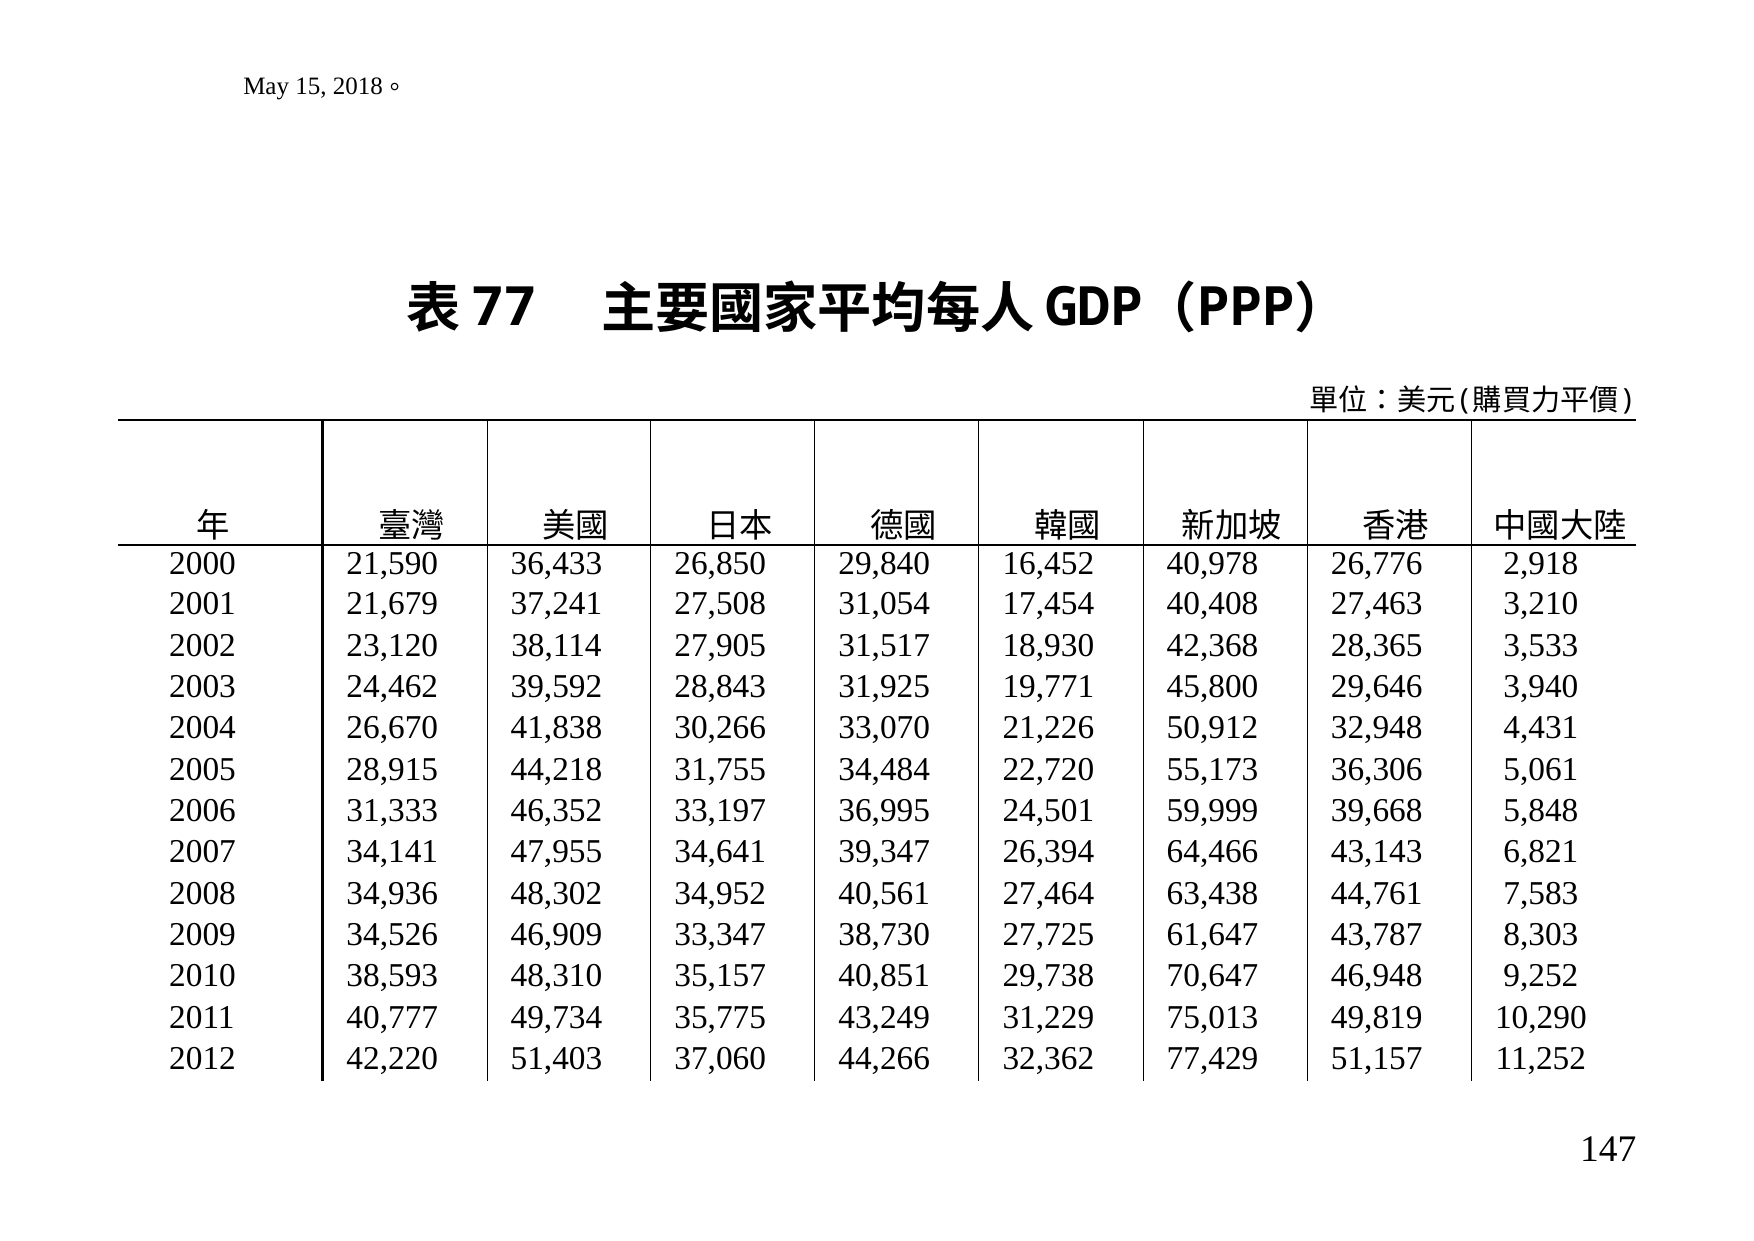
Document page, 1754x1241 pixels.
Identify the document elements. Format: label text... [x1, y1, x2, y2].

table_cell 46,948 [1308, 958, 1471, 999]
table_cell 46,909 [488, 916, 650, 957]
table_cell 63,438 [1144, 875, 1307, 916]
table_cell 36,306 [1308, 751, 1471, 792]
table_cell 39,347 [815, 833, 978, 875]
table_cell 38,114 [488, 627, 650, 668]
table_cell 34,141 [324, 833, 487, 875]
table_cell 31,755 [651, 751, 814, 792]
table_cell 23,120 [324, 627, 487, 668]
table_cell 46,352 [488, 792, 650, 833]
table_header 新加坡 [1144, 421, 1307, 544]
table_cell 40,561 [815, 875, 978, 916]
table_cell 77,429 [1144, 1040, 1307, 1081]
table_cell 27,508 [651, 585, 814, 627]
table_cell 48,302 [488, 875, 650, 916]
table_header 年 [118, 421, 321, 544]
table_cell 10,290 [1472, 999, 1636, 1040]
table_cell 44,218 [488, 751, 650, 792]
table_cell 24,501 [979, 792, 1143, 833]
table_cell 28,365 [1308, 627, 1471, 668]
table_cell 50,912 [1144, 709, 1307, 751]
table_cell 21,590 [324, 546, 487, 585]
table_cell 5,061 [1472, 751, 1636, 792]
table_cell 75,013 [1144, 999, 1307, 1040]
table_cell 61,647 [1144, 916, 1307, 957]
table_header 德國 [815, 421, 978, 544]
table_cell 3,533 [1472, 627, 1636, 668]
table_cell 47,955 [488, 833, 650, 875]
table_header 中國大陸 [1472, 421, 1636, 544]
table_cell 2007 [118, 833, 321, 875]
table_cell 2011 [118, 999, 321, 1040]
table_cell 51,157 [1308, 1040, 1471, 1081]
table_cell 29,646 [1308, 668, 1471, 709]
table_cell 6,821 [1472, 833, 1636, 875]
table_cell 37,241 [488, 585, 650, 627]
table_cell 32,362 [979, 1040, 1143, 1081]
table_header 香港 [1308, 421, 1471, 544]
table_cell 33,347 [651, 916, 814, 957]
table_cell 42,368 [1144, 627, 1307, 668]
table_cell 8,303 [1472, 916, 1636, 957]
table_cell 39,592 [488, 668, 650, 709]
table_cell 2001 [118, 585, 321, 627]
table_cell 2000 [118, 546, 321, 585]
table_cell 19,771 [979, 668, 1143, 709]
table_cell 43,249 [815, 999, 978, 1040]
table_cell 18,930 [979, 627, 1143, 668]
table_cell 48,310 [488, 958, 650, 999]
table_cell 24,462 [324, 668, 487, 709]
table_cell 31,517 [815, 627, 978, 668]
table_cell 51,403 [488, 1040, 650, 1081]
text May 15, 2018。 [118, 44, 1636, 106]
table_cell 37,060 [651, 1040, 814, 1081]
table_cell 9,252 [1472, 958, 1636, 999]
table_cell 33,197 [651, 792, 814, 833]
table_cell 5,848 [1472, 792, 1636, 833]
table_cell 11,252 [1472, 1040, 1636, 1081]
table_header 臺灣 [324, 421, 487, 544]
table_cell 34,952 [651, 875, 814, 916]
table_header 美國 [488, 421, 650, 544]
table_cell 43,143 [1308, 833, 1471, 875]
table_cell 40,978 [1144, 546, 1307, 585]
table_cell 55,173 [1144, 751, 1307, 792]
table_cell 44,266 [815, 1040, 978, 1081]
table_cell 26,776 [1308, 546, 1471, 585]
table_cell 33,070 [815, 709, 978, 751]
table_cell 32,948 [1308, 709, 1471, 751]
table_cell 31,333 [324, 792, 487, 833]
table_cell 36,433 [488, 546, 650, 585]
table_cell 27,905 [651, 627, 814, 668]
table_cell 28,843 [651, 668, 814, 709]
table_cell 42,220 [324, 1040, 487, 1081]
table_cell 26,670 [324, 709, 487, 751]
table_cell 34,641 [651, 833, 814, 875]
table_cell 2005 [118, 751, 321, 792]
table_cell 29,738 [979, 958, 1143, 999]
table_cell 7,583 [1472, 875, 1636, 916]
table_cell 39,668 [1308, 792, 1471, 833]
table_cell 45,800 [1144, 668, 1307, 709]
table_cell 28,915 [324, 751, 487, 792]
table_cell 3,210 [1472, 585, 1636, 627]
table_cell 31,229 [979, 999, 1143, 1040]
table_cell 27,463 [1308, 585, 1471, 627]
table_cell 41,838 [488, 709, 650, 751]
table_cell 43,787 [1308, 916, 1471, 957]
table_cell 40,408 [1144, 585, 1307, 627]
table_cell 27,464 [979, 875, 1143, 916]
table_cell 38,593 [324, 958, 487, 999]
table_cell 34,936 [324, 875, 487, 916]
table_cell 26,850 [651, 546, 814, 585]
table_cell 2010 [118, 958, 321, 999]
table_cell 40,851 [815, 958, 978, 999]
table_cell 49,819 [1308, 999, 1471, 1040]
table_cell 70,647 [1144, 958, 1307, 999]
table_cell 2008 [118, 875, 321, 916]
table_cell 2002 [118, 627, 321, 668]
table_cell 38,730 [815, 916, 978, 957]
table_cell 21,226 [979, 709, 1143, 751]
table_cell 26,394 [979, 833, 1143, 875]
table_cell 59,999 [1144, 792, 1307, 833]
table_cell 36,995 [815, 792, 978, 833]
table_cell 27,725 [979, 916, 1143, 957]
table_cell 2003 [118, 668, 321, 709]
table_cell 40,777 [324, 999, 487, 1040]
table_cell 2006 [118, 792, 321, 833]
table_cell 29,840 [815, 546, 978, 585]
subtitle 表77 主要國家平均每人GDP（PPP） [118, 231, 1636, 356]
table_cell 35,157 [651, 958, 814, 999]
table_cell 31,925 [815, 668, 978, 709]
table_cell 34,526 [324, 916, 487, 957]
table_cell 30,266 [651, 709, 814, 751]
table_cell 22,720 [979, 751, 1143, 792]
table_cell 2004 [118, 709, 321, 751]
table_header 日本 [651, 421, 814, 544]
text 單位：美元(購買力平價) [118, 356, 1636, 419]
table_cell 17,454 [979, 585, 1143, 627]
table_cell 2009 [118, 916, 321, 957]
table_cell 34,484 [815, 751, 978, 792]
table_cell 2012 [118, 1040, 321, 1081]
table_cell 64,466 [1144, 833, 1307, 875]
table_cell 3,940 [1472, 668, 1636, 709]
table_cell 31,054 [815, 585, 978, 627]
table_cell 35,775 [651, 999, 814, 1040]
table_cell 4,431 [1472, 709, 1636, 751]
table_header 韓國 [979, 421, 1143, 544]
table_cell 44,761 [1308, 875, 1471, 916]
table_cell 16,452 [979, 546, 1143, 585]
table_cell 21,679 [324, 585, 487, 627]
table_cell 49,734 [488, 999, 650, 1040]
table_cell 2,918 [1472, 546, 1636, 585]
